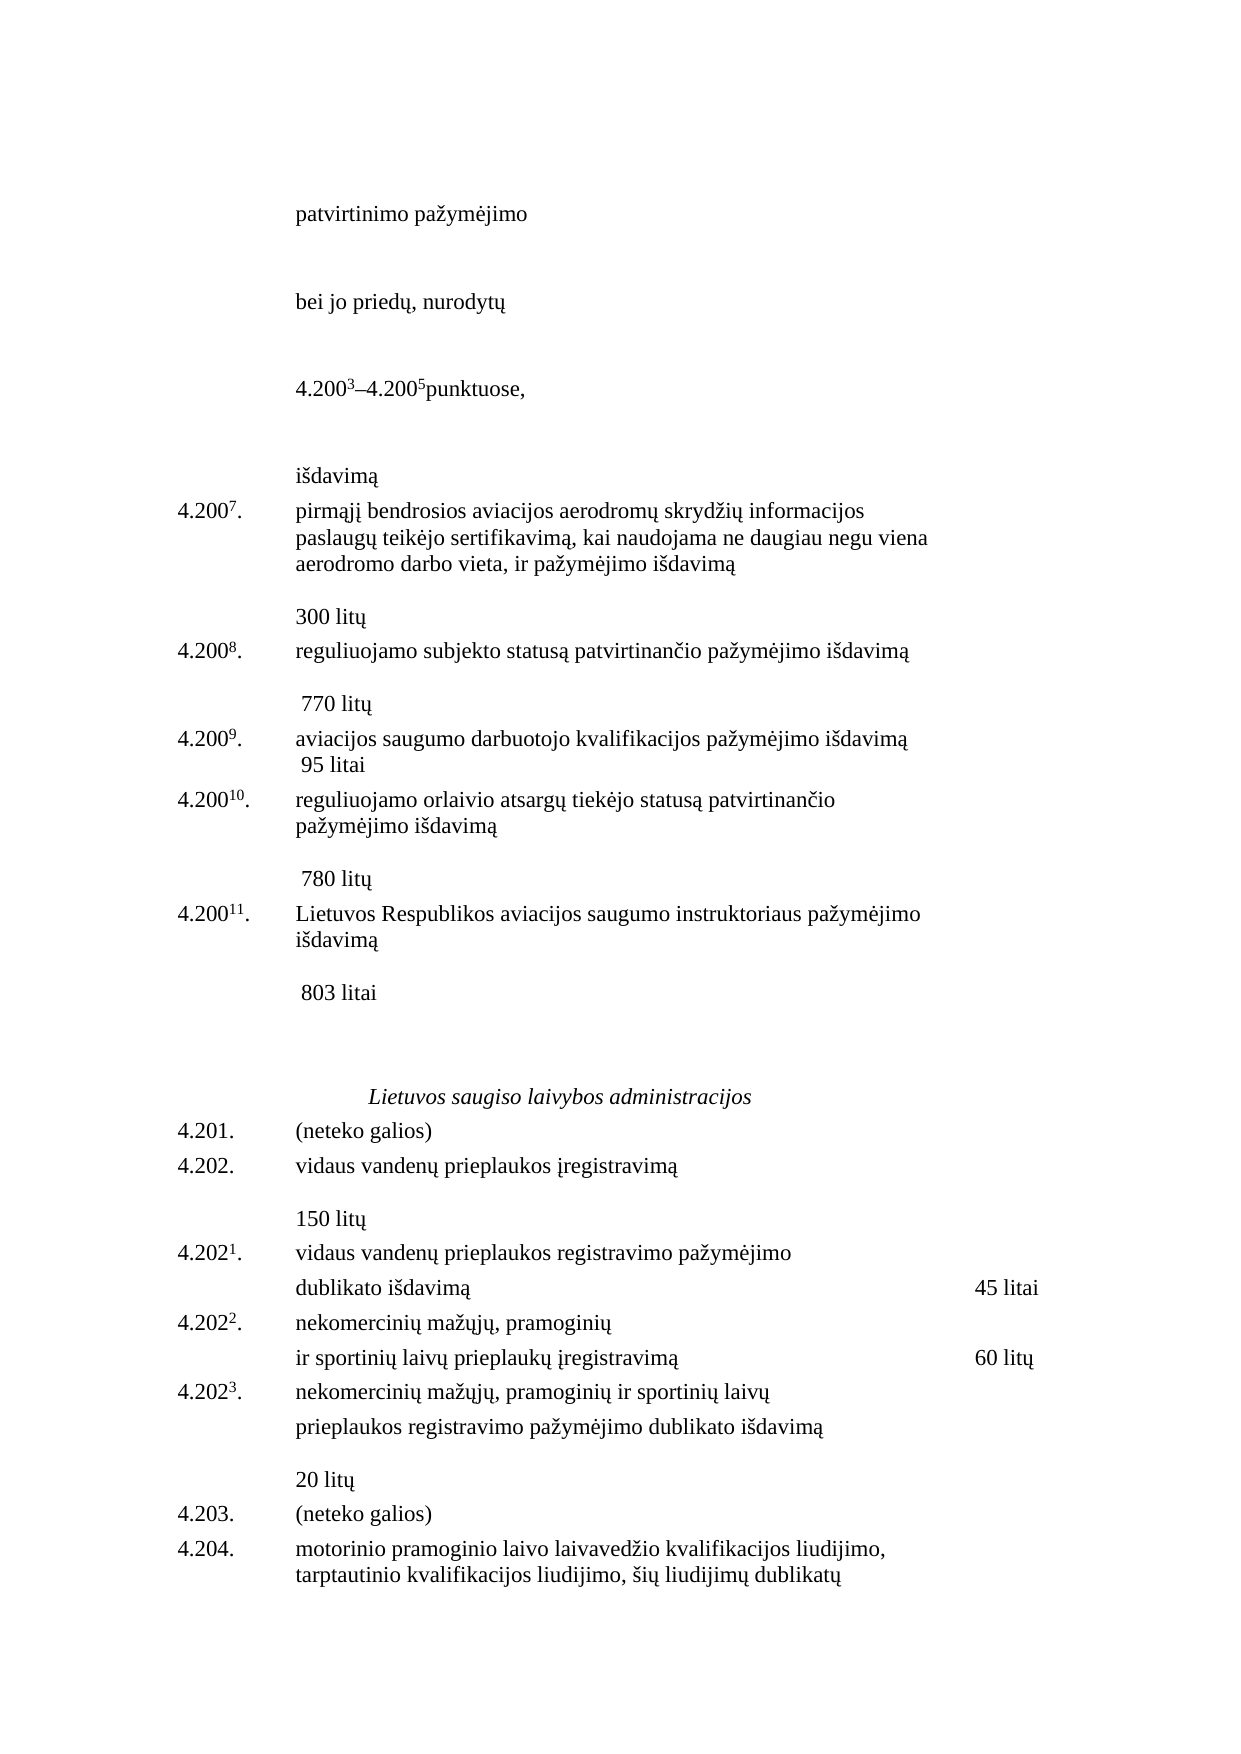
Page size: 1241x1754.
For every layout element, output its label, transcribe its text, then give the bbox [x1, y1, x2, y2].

text 4.2008. reguliuojamo subjekto statusą patvirtinančio pažymėjimo išdavimą 770 litų [177, 637, 930, 716]
text 4.2009. aviacijos saugumo darbuotojo kvalifikacijos pažymėjimo išdavimą 95 litai [177, 725, 945, 777]
text 4.202. vidaus vandenų prieplaukos įregistravimą 150 litų [177, 1152, 945, 1231]
text 4.2021. vidaus vandenų prieplaukos registravimo pažymėjimo [177, 1239, 1122, 1266]
text 4.20011. Lietuvos Respublikos aviacijos saugumo instruktoriaus pažymėjimo išdavimą 803 litai [177, 899, 930, 1005]
text 4.2007. pirmąjį bendrosios aviacijos aerodromų skrydžių informacijos paslaugų teikėjo sertifikavimą, kai naudojama ne daugiau negu viena aerodromo darbo vieta, ir pažymėjimo išdavimą 300 litų [177, 497, 945, 629]
text išdavimą [177, 410, 945, 489]
text 4.2003–4.2005punktuose, [177, 322, 945, 402]
text 4.20010. reguliuojamo orlaivio atsargų tiekėjo statusą patvirtinančio pažymėjimo išdavimą 780 litų [177, 786, 930, 891]
text dublikato išdavimą 45 litai [177, 1274, 1122, 1301]
text ir sportinių laivų prieplaukų įregistravimą 60 litų [177, 1343, 1122, 1370]
text patvirtinimo pažymėjimo [177, 148, 945, 227]
text 4.204. motorinio pramoginio laivo laivavedžio kvalifikacijos liudijimo, tarptautinio kvalifikacijos liudijimo, šių liudijimų dublikatų [177, 1535, 924, 1588]
text 4.201. (neteko galios) [177, 1117, 945, 1144]
text 4.2023. nekomercinių mažųjų, pramoginių ir sportinių laivų [177, 1378, 1122, 1404]
text 4.2022. nekomercinių mažųjų, pramoginių [177, 1309, 1122, 1335]
text 4.203. (neteko galios) [177, 1500, 945, 1527]
text prieplaukos registravimo pažymėjimo dublikato išdavimą 20 litų [295, 1413, 945, 1492]
text bei jo priedų, nurodytų [177, 235, 945, 314]
text Lietuvos saugiso laivybos administracijos [177, 1083, 945, 1109]
